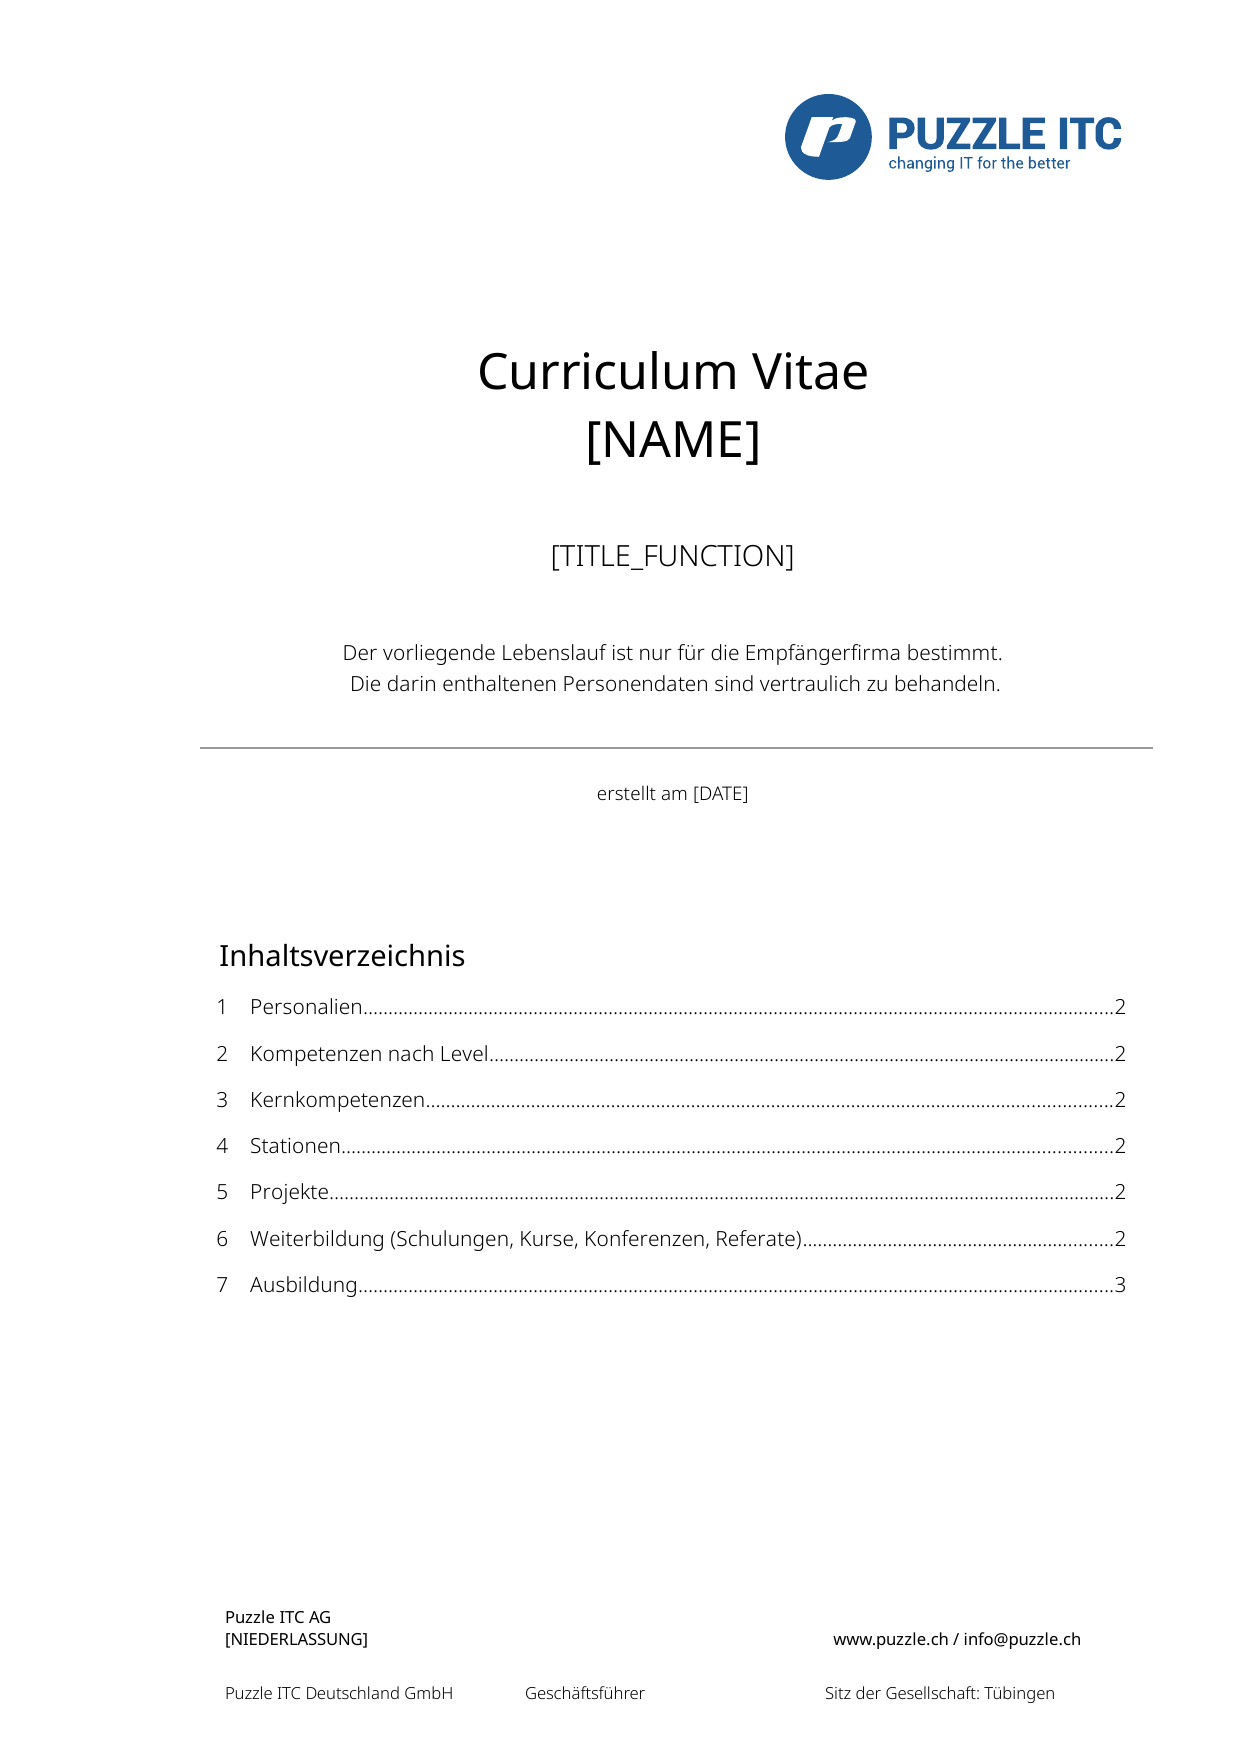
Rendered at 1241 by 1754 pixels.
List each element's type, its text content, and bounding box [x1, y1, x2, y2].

text 5 Projekte 2 [216, 1177, 1126, 1206]
text 4 Stationen 2 [216, 1131, 1126, 1159]
text 6 Weiterbildung (Schulungen, Kurse, Konferenzen, Referate) 2 [216, 1223, 1126, 1252]
text Die darin enthaltenen Personendaten sind vertraulich zu behandeln. [299, 669, 1052, 698]
text 7 Ausbildung 3 [216, 1270, 1126, 1298]
text 1 Personalien 2 [216, 992, 1126, 1021]
text 2 Kompetenzen nach Level 2 [216, 1038, 1126, 1067]
text [TITLE_FUNCTION] [219, 535, 1126, 575]
text Curriculum Vitae [NAME] [218, 336, 1127, 472]
text 3 Kernkompetenzen 2 [216, 1085, 1126, 1113]
subtitle Inhaltsverzeichnis [219, 935, 1126, 974]
text Der vorliegende Lebenslauf ist nur für die Empfängerfirma bestimmt. [299, 638, 1052, 666]
text erstellt am [DATE] [219, 780, 1126, 806]
